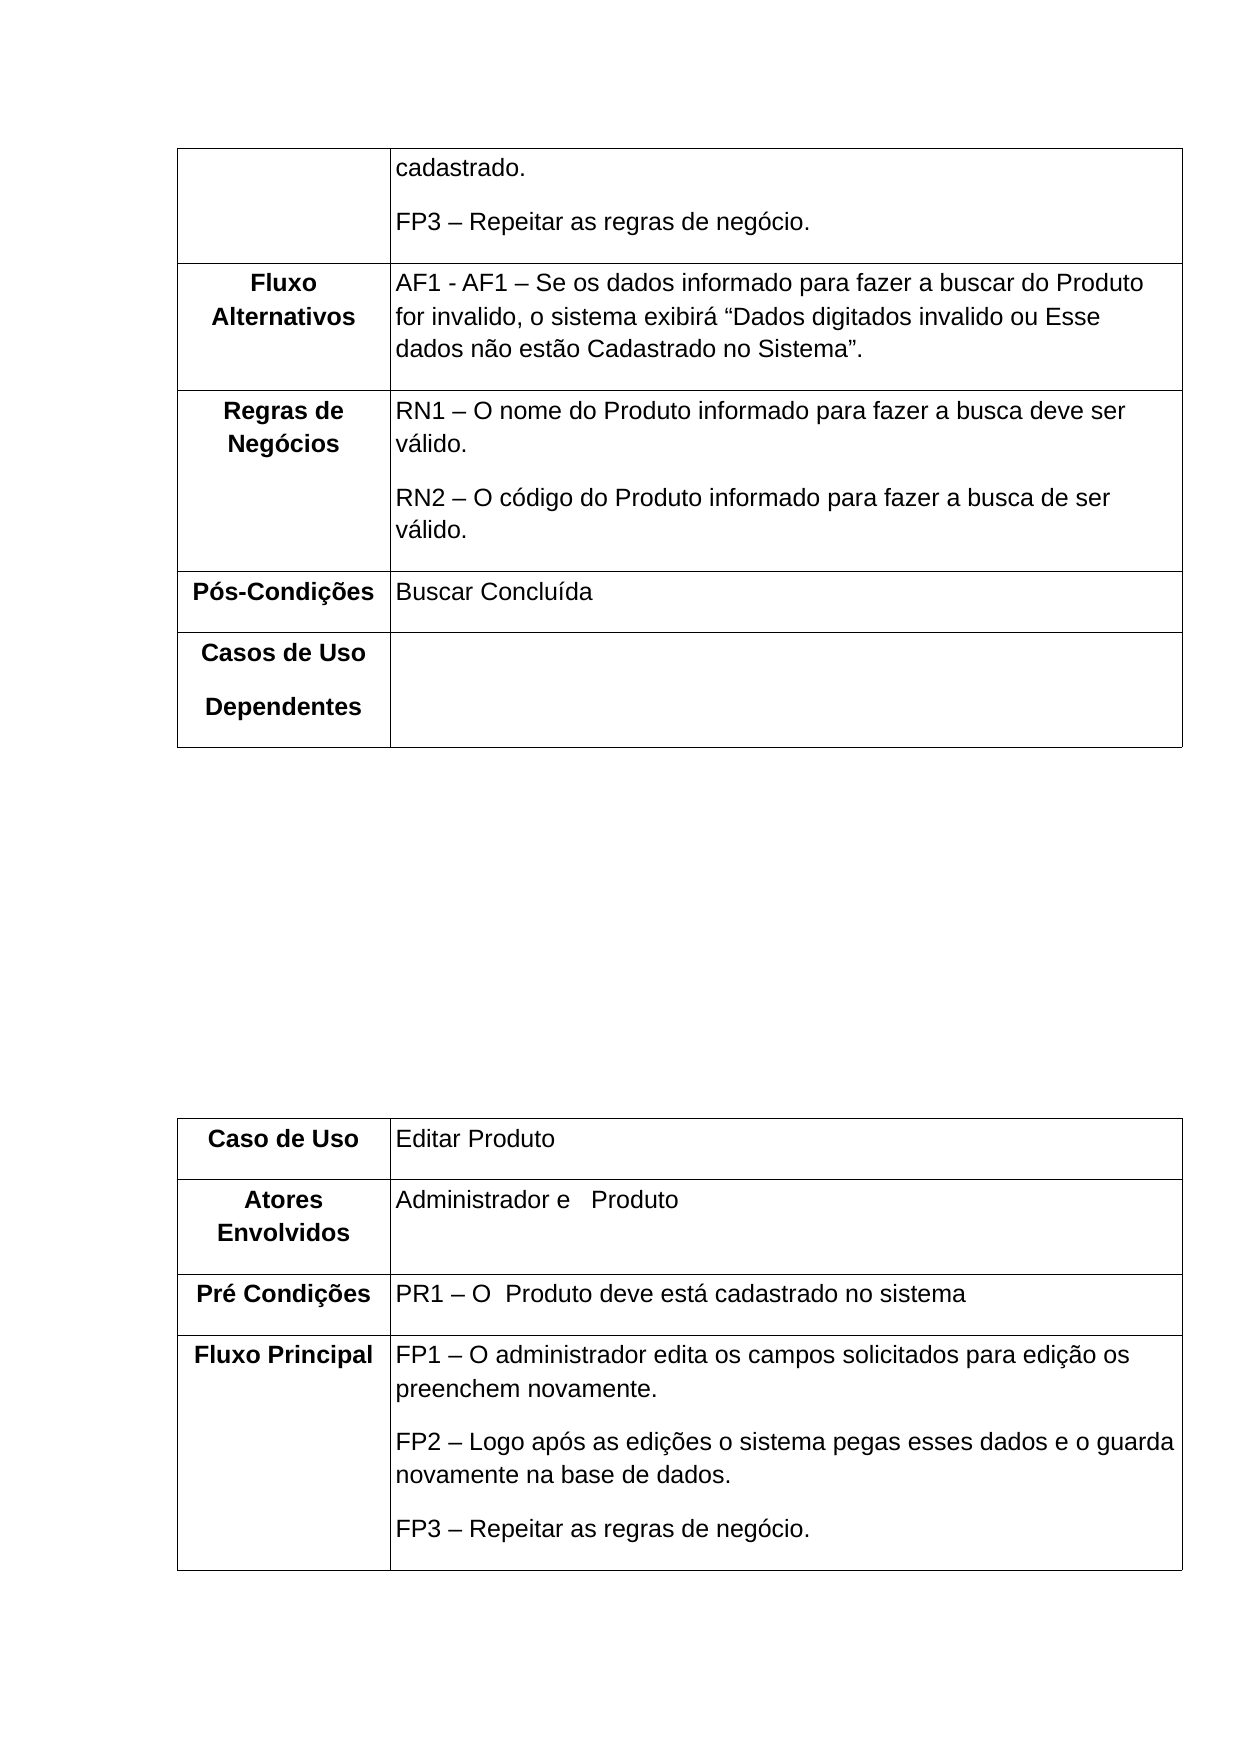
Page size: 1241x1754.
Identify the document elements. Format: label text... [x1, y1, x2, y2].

table_cell Fluxo Principal [178, 1336, 390, 1569]
table_cell FP1 – O administrador edita os campos solicitados para edição os preenchem novamente. FP2 – Logo após as edições o sistema pegas esses dados e o guarda novamente na base de dados. FP3 – Repeitar as regras de negócio. [391, 1336, 1182, 1569]
table_cell Fluxo Alternativos [178, 264, 390, 390]
table_cell Casos de Uso Dependentes [178, 633, 390, 747]
table_cell Buscar Concluída [391, 572, 1182, 632]
table_cell RN1 – O nome do Produto informado para fazer a busca deve ser válido. RN2 – O código do Produto informado para fazer a busca de ser válido. [391, 391, 1182, 571]
table_cell Regras de Negócios [178, 391, 390, 571]
table_cell Pós-Condições [178, 572, 390, 632]
table_cell PR1 – O Produto deve está cadastrado no sistema [391, 1275, 1182, 1335]
table_cell Administrador e Produto [391, 1180, 1182, 1273]
table_cell Atores Envolvidos [178, 1180, 390, 1273]
table_cell cadastrado. FP3 – Repeitar as regras de negócio. [391, 149, 1182, 263]
table_cell Pré Condições [178, 1275, 390, 1335]
table_cell [178, 149, 390, 263]
table_header Caso de Uso [178, 1119, 390, 1179]
table_header Editar Produto [391, 1119, 1182, 1179]
table_cell AF1 - AF1 – Se os dados informado para fazer a buscar do Produto for invalido, o sistema exibirá “Dados digitados invalido ou Esse dados não estão Cadastrado no Sistema”. [391, 264, 1182, 390]
table_cell [391, 633, 1182, 747]
